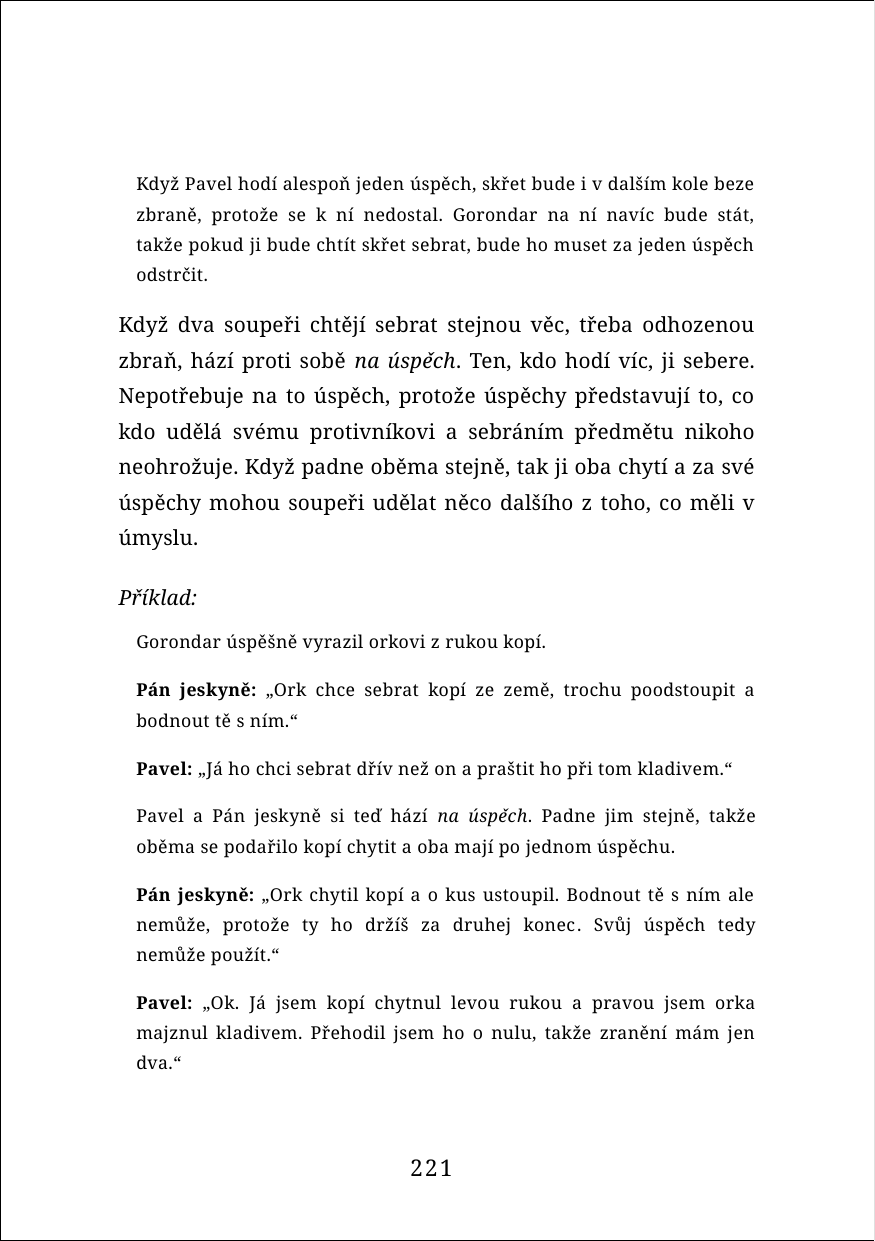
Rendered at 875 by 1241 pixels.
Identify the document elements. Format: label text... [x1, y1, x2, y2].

text Pavel: „Ok. Já jsem kopí chytnul levou rukou a pravou jsem orka majznul kladivem. Přehodil jsem ho o nulu, takže zranění mám jen dva.“ [136, 990, 756, 1075]
text Gorondar úspěšně vyrazil orkovi z rukou kopí. [136, 630, 756, 654]
text Příklad: [118, 583, 756, 611]
text Pavel: „Já ho chci sebrat dřív než on a praštit ho při tom kladivem.“ [136, 756, 756, 780]
text Pavel a Pán jeskyně si teď hází na úspěch. Padne jim stejně, takže oběma se podařilo kopí chytit a oba mají po jednom úspěchu. [136, 804, 756, 858]
text Pán jeskyně: „Ork chytil kopí a o kus ustoupil. Bodnout tě s ním ale nemůže, protože ty ho držíš za druhej konec. Svůj úspěch tedy nemůže použít.“ [136, 882, 756, 967]
text Když Pavel hodí alespoň jeden úspěch, skřet bude i v dalším kole beze zbraně, protože se k ní nedostal. Gorondar na ní navíc bude stát, takže pokud ji bude chtít skřet sebrat, bude ho muset za jeden úspěch odstrčit. [136, 172, 756, 287]
text Když dva soupeři chtějí sebrat stejnou věc, třeba odhozenou zbraň, hází proti sobě na úspěch. Ten, kdo hodí víc, ji sebere. Nepotřebuje na to úspěch, protože úspěchy představují to, co kdo udělá svému protivníkovi a sebráním předmětu nikoho neohrožuje. Když padne oběma stejně, tak ji oba chytí a za své úspěchy mohou soupeři udělat něco dalšího z toho, co měli v úmyslu. [118, 310, 756, 552]
text Pán jeskyně: „Ork chce sebrat kopí ze země, trochu poodstoupit a bodnout tě s ním.“ [136, 678, 756, 732]
